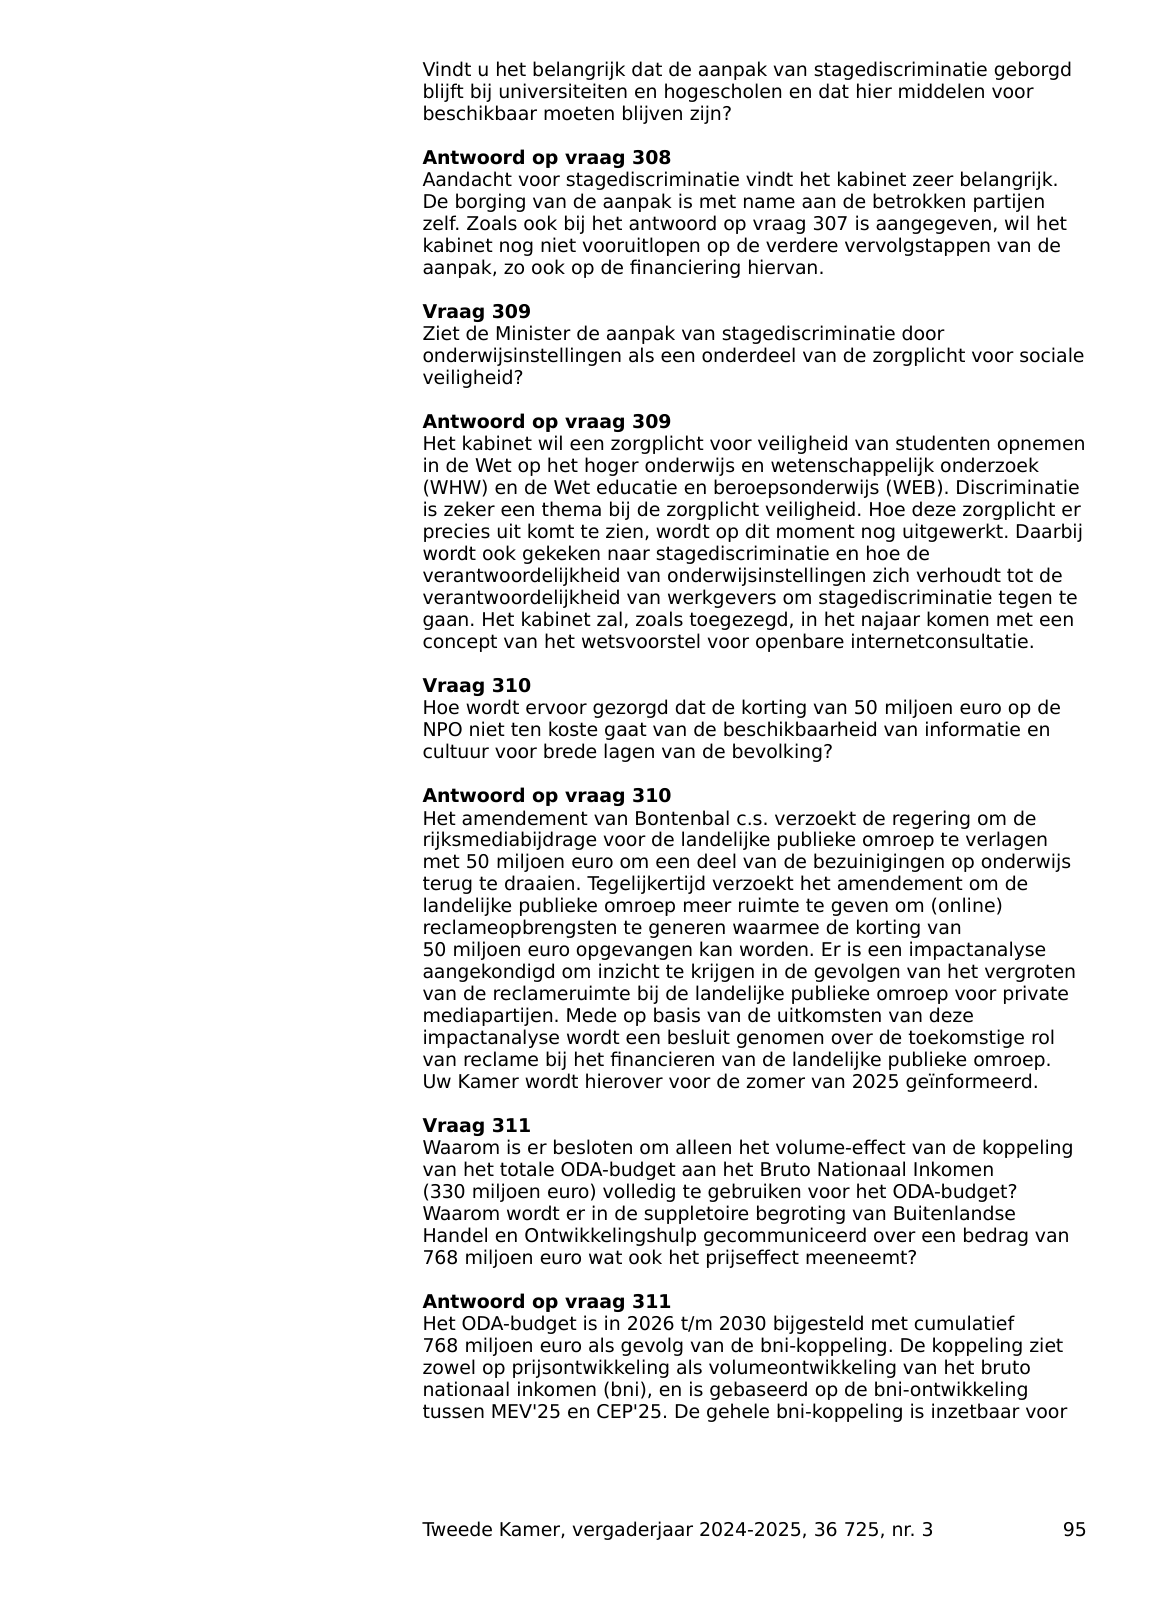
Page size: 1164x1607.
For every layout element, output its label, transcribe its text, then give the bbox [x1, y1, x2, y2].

text Antwoord op vraag 309 [422, 411, 1087, 433]
text Hoe wordt ervoor gezorgd dat de korting van 50 miljoen euro op de NPO niet ten koste gaat van de beschikbaarheid van informatie en cultuur voor brede lagen van de bevolking? [422, 697, 1087, 763]
text Aandacht voor stagediscriminatie vindt het kabinet zeer belangrijk. De borging van de aanpak is met name aan de betrokken partijen zelf. Zoals ook bij het antwoord op vraag 307 is aangegeven, wil het kabinet nog niet vooruitlopen op de verdere vervolgstappen van de aanpak, zo ook op de financiering hiervan. [422, 169, 1087, 279]
text Waarom is er besloten om alleen het volume-effect van de koppeling van het totale ODA-budget aan het Bruto Nationaal Inkomen (330 miljoen euro) volledig te gebruiken voor het ODA-budget? Waarom wordt er in de suppletoire begroting van Buitenlandse Handel en Ontwikkelingshulp gecommuniceerd over een bedrag van 768 miljoen euro wat ook het prijseffect meeneemt? [422, 1137, 1087, 1269]
text Antwoord op vraag 311 [422, 1291, 1087, 1313]
text Vindt u het belangrijk dat de aanpak van stagediscriminatie geborgd blijft bij universiteiten en hogescholen en dat hier middelen voor beschikbaar moeten blijven zijn? [422, 59, 1087, 125]
text Ziet de Minister de aanpak van stagediscriminatie door onderwijsinstellingen als een onderdeel van de zorgplicht voor sociale veiligheid? [422, 323, 1087, 389]
text Het kabinet wil een zorgplicht voor veiligheid van studenten opnemen in de Wet op het hoger onderwijs en wetenschappelijk onderzoek (WHW) en de Wet educatie en beroepsonderwijs (WEB). Discriminatie is zeker een thema bij de zorgplicht veiligheid. Hoe deze zorgplicht er precies uit komt te zien, wordt op dit moment nog uitgewerkt. Daarbij wordt ook gekeken naar stagediscriminatie en hoe de verantwoordelijkheid van onderwijsinstellingen zich verhoudt tot de verantwoordelijkheid van werkgevers om stagediscriminatie tegen te gaan. Het kabinet zal, zoals toegezegd, in het najaar komen met een concept van het wetsvoorstel voor openbare internetconsultatie. [422, 433, 1087, 653]
text Antwoord op vraag 308 [422, 147, 1087, 169]
text Vraag 311 [422, 1115, 1087, 1137]
text Antwoord op vraag 310 [422, 785, 1087, 807]
text Vraag 310 [422, 675, 1087, 697]
text Het ODA-budget is in 2026 t/m 2030 bijgesteld met cumulatief 768 miljoen euro als gevolg van de bni-koppeling. De koppeling ziet zowel op prijsontwikkeling als volumeontwikkeling van het bruto nationaal inkomen (bni), en is gebaseerd op de bni-ontwikkeling tussen MEV'25 en CEP'25. De gehele bni-koppeling is inzetbaar voor [422, 1313, 1087, 1423]
text Het amendement van Bontenbal c.s. verzoekt de regering om de rijksmediabijdrage voor de landelijke publieke omroep te verlagen met 50 miljoen euro om een deel van de bezuinigingen op onderwijs terug te draaien. Tegelijkertijd verzoekt het amendement om de landelijke publieke omroep meer ruimte te geven om (online) reclameopbrengsten te generen waarmee de korting van 50 miljoen euro opgevangen kan worden. Er is een impactanalyse aangekondigd om inzicht te krijgen in de gevolgen van het vergroten van de reclameruimte bij de landelijke publieke omroep voor private mediapartijen. Mede op basis van de uitkomsten van deze impactanalyse wordt een besluit genomen over de toekomstige rol van reclame bij het financieren van de landelijke publieke omroep. Uw Kamer wordt hierover voor de zomer van 2025 geïnformeerd. [422, 807, 1087, 1093]
text Vraag 309 [422, 301, 1087, 323]
